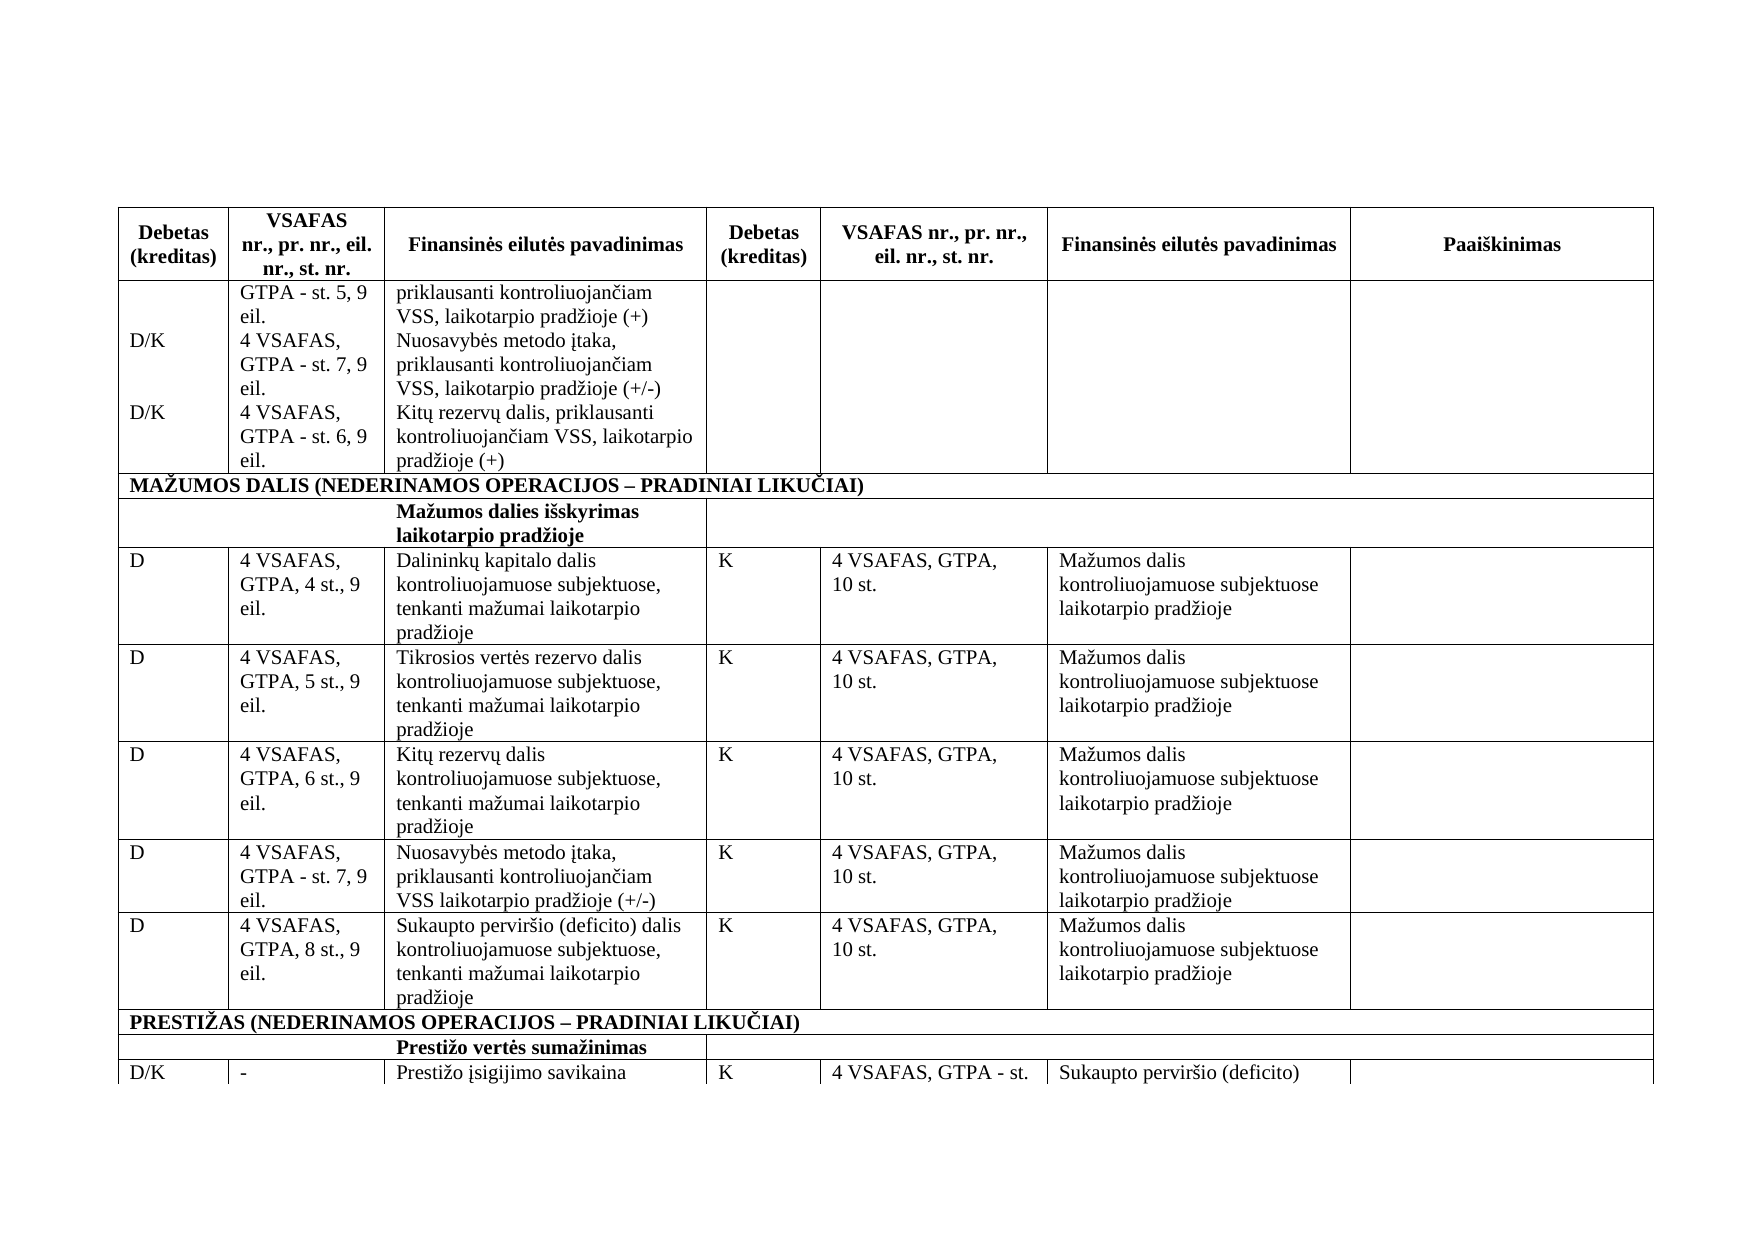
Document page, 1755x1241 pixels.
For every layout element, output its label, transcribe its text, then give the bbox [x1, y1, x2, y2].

table_header Debetas (kreditas) [119, 208, 228, 280]
table_cell [1554, 1010, 1579, 1034]
table_cell priklausanti kontroliuojančiam VSS, laikotarpio pradžioje (+) [385, 281, 706, 328]
table_cell K [707, 913, 820, 1009]
table_cell 4 VSAFAS, GTPA, 8 st., 9 eil. [229, 913, 384, 1009]
table_cell Prestižo įsigijimo savikaina [385, 1060, 706, 1084]
table_cell GTPA - st. 5, 9 eil. [229, 281, 384, 328]
table_cell K [707, 840, 820, 912]
table_cell [119, 281, 228, 328]
table_header VSAFAS nr., pr. nr., eil. nr., st. nr. [821, 208, 1047, 280]
table_cell [1048, 328, 1350, 400]
table_cell 4 VSAFAS, GTPA, 6 st., 9 eil. [229, 742, 384, 838]
table_cell [821, 400, 1047, 472]
table_cell Mažumos dalis kontroliuojamuose subjektuose laikotarpio pradžioje [1048, 645, 1350, 741]
table_cell D/K [119, 1060, 228, 1084]
table_cell 4 VSAFAS, GTPA, 4 st., 9 eil. [229, 548, 384, 644]
table_cell [119, 1035, 229, 1059]
table_cell [1351, 1035, 1653, 1059]
table_cell [707, 281, 820, 328]
table_cell 4 VSAFAS, GTPA, 10 st. [821, 742, 1047, 838]
table_cell D [119, 840, 228, 912]
table_cell [1579, 474, 1604, 497]
table_cell Mažumos dalies išskyrimas laikotarpio pradžioje [385, 499, 706, 547]
table_cell [707, 1035, 821, 1059]
table_cell 4 VSAFAS, GTPA, 10 st. [821, 913, 1047, 1009]
table_cell [707, 499, 821, 547]
table_cell D [119, 742, 228, 838]
table_cell K [707, 742, 820, 838]
table_cell Kitų rezervų dalis kontroliuojamuose subjektuose, tenkanti mažumai laikotarpio pradžioje [385, 742, 706, 838]
table_cell [1579, 1010, 1604, 1034]
table_cell [1351, 281, 1653, 328]
table_header Paaiškinimas [1351, 208, 1653, 280]
table_cell [1554, 474, 1579, 497]
table_cell Nuosavybės metodo įtaka, priklausanti kontroliuojančiam VSS, laikotarpio pradžioje (+/-) [385, 328, 706, 400]
table_cell 4 VSAFAS, GTPA - st. [821, 1060, 1047, 1084]
table_cell D [119, 548, 228, 644]
table_header Finansinės eilutės pavadinimas [385, 208, 706, 280]
table_header Debetas (kreditas) [707, 208, 820, 280]
table_cell [1351, 742, 1653, 838]
table_cell [1048, 499, 1351, 547]
table_cell Nuosavybės metodo įtaka, priklausanti kontroliuojančiam VSS laikotarpio pradžioje (+/-) [385, 840, 706, 912]
table_cell [1048, 1035, 1351, 1059]
table_cell 4 VSAFAS, GTPA, 10 st. [821, 548, 1047, 644]
table_cell D/K [119, 400, 228, 472]
table_cell Mažumos dalis kontroliuojamuose subjektuose laikotarpio pradžioje [1048, 840, 1350, 912]
table_cell [821, 281, 1047, 328]
table_cell [1504, 474, 1529, 497]
table_header VSAFAS nr., pr. nr., eil. nr., st. nr. [229, 208, 384, 280]
table_cell PRESTIŽAS (NEDERINAMOS OPERACIJOS – PRADINIAI LIKUČIAI) [119, 1010, 1504, 1034]
table_cell 4 VSAFAS, GTPA - st. 7, 9 eil. [229, 840, 384, 912]
table_cell 4 VSAFAS, GTPA, 10 st. [821, 840, 1047, 912]
table_cell [229, 1035, 385, 1059]
table_cell [821, 1035, 1048, 1059]
table_cell Mažumos dalis kontroliuojamuose subjektuose laikotarpio pradžioje [1048, 913, 1350, 1009]
table_cell Mažumos dalis kontroliuojamuose subjektuose laikotarpio pradžioje [1048, 742, 1350, 838]
table_cell [1351, 840, 1653, 912]
table_cell [821, 328, 1047, 400]
table_cell 4 VSAFAS, GTPA - st. 6, 9 eil. [229, 400, 384, 472]
table_cell K [707, 1060, 820, 1084]
table_cell D/K [119, 328, 228, 400]
table_cell [1351, 499, 1653, 547]
table_cell Tikrosios vertės rezervo dalis kontroliuojamuose subjektuose, tenkanti mažumai laikotarpio pradžioje [385, 645, 706, 741]
table_cell [1048, 400, 1350, 472]
table_cell [1629, 1010, 1653, 1034]
table_cell Sukaupto perviršio (deficito) [1048, 1060, 1350, 1084]
table_cell 4 VSAFAS, GTPA, 10 st. [821, 645, 1047, 741]
table_cell Dalininkų kapitalo dalis kontroliuojamuose subjektuose, tenkanti mažumai laikotarpio pradžioje [385, 548, 706, 644]
table_cell [229, 499, 385, 547]
table_cell D [119, 913, 228, 1009]
table_cell [1604, 474, 1629, 497]
table_cell [1351, 645, 1653, 741]
table_cell - [229, 1060, 384, 1084]
table_cell K [707, 548, 820, 644]
table_cell 4 VSAFAS, GTPA, 5 st., 9 eil. [229, 645, 384, 741]
table_cell MAŽUMOS DALIS (NEDERINAMOS OPERACIJOS – PRADINIAI LIKUČIAI) [119, 474, 1504, 497]
table_cell Prestižo vertės sumažinimas [385, 1035, 706, 1059]
table_cell [1351, 913, 1653, 1009]
table_cell Sukaupto perviršio (deficito) dalis kontroliuojamuose subjektuose, tenkanti mažumai laikotarpio pradžioje [385, 913, 706, 1009]
table_cell Mažumos dalis kontroliuojamuose subjektuose laikotarpio pradžioje [1048, 548, 1350, 644]
table_cell [707, 328, 820, 400]
table_cell [1529, 1010, 1554, 1034]
table_cell [1351, 400, 1653, 472]
table_header Finansinės eilutės pavadinimas [1048, 208, 1350, 280]
table_cell [1048, 281, 1350, 328]
table_cell [1629, 474, 1653, 497]
table_cell [119, 499, 229, 547]
table_cell [707, 400, 820, 472]
table_cell [1351, 1060, 1653, 1084]
table_cell [1351, 328, 1653, 400]
table_cell 4 VSAFAS, GTPA - st. 7, 9 eil. [229, 328, 384, 400]
table_cell [1504, 1010, 1529, 1034]
table_cell [1351, 548, 1653, 644]
table_cell [1604, 1010, 1629, 1034]
table_cell [1529, 474, 1554, 497]
table_cell K [707, 645, 820, 741]
table_cell D [119, 645, 228, 741]
table_cell Kitų rezervų dalis, priklausanti kontroliuojančiam VSS, laikotarpio pradžioje (+) [385, 400, 706, 472]
table_cell [821, 499, 1048, 547]
